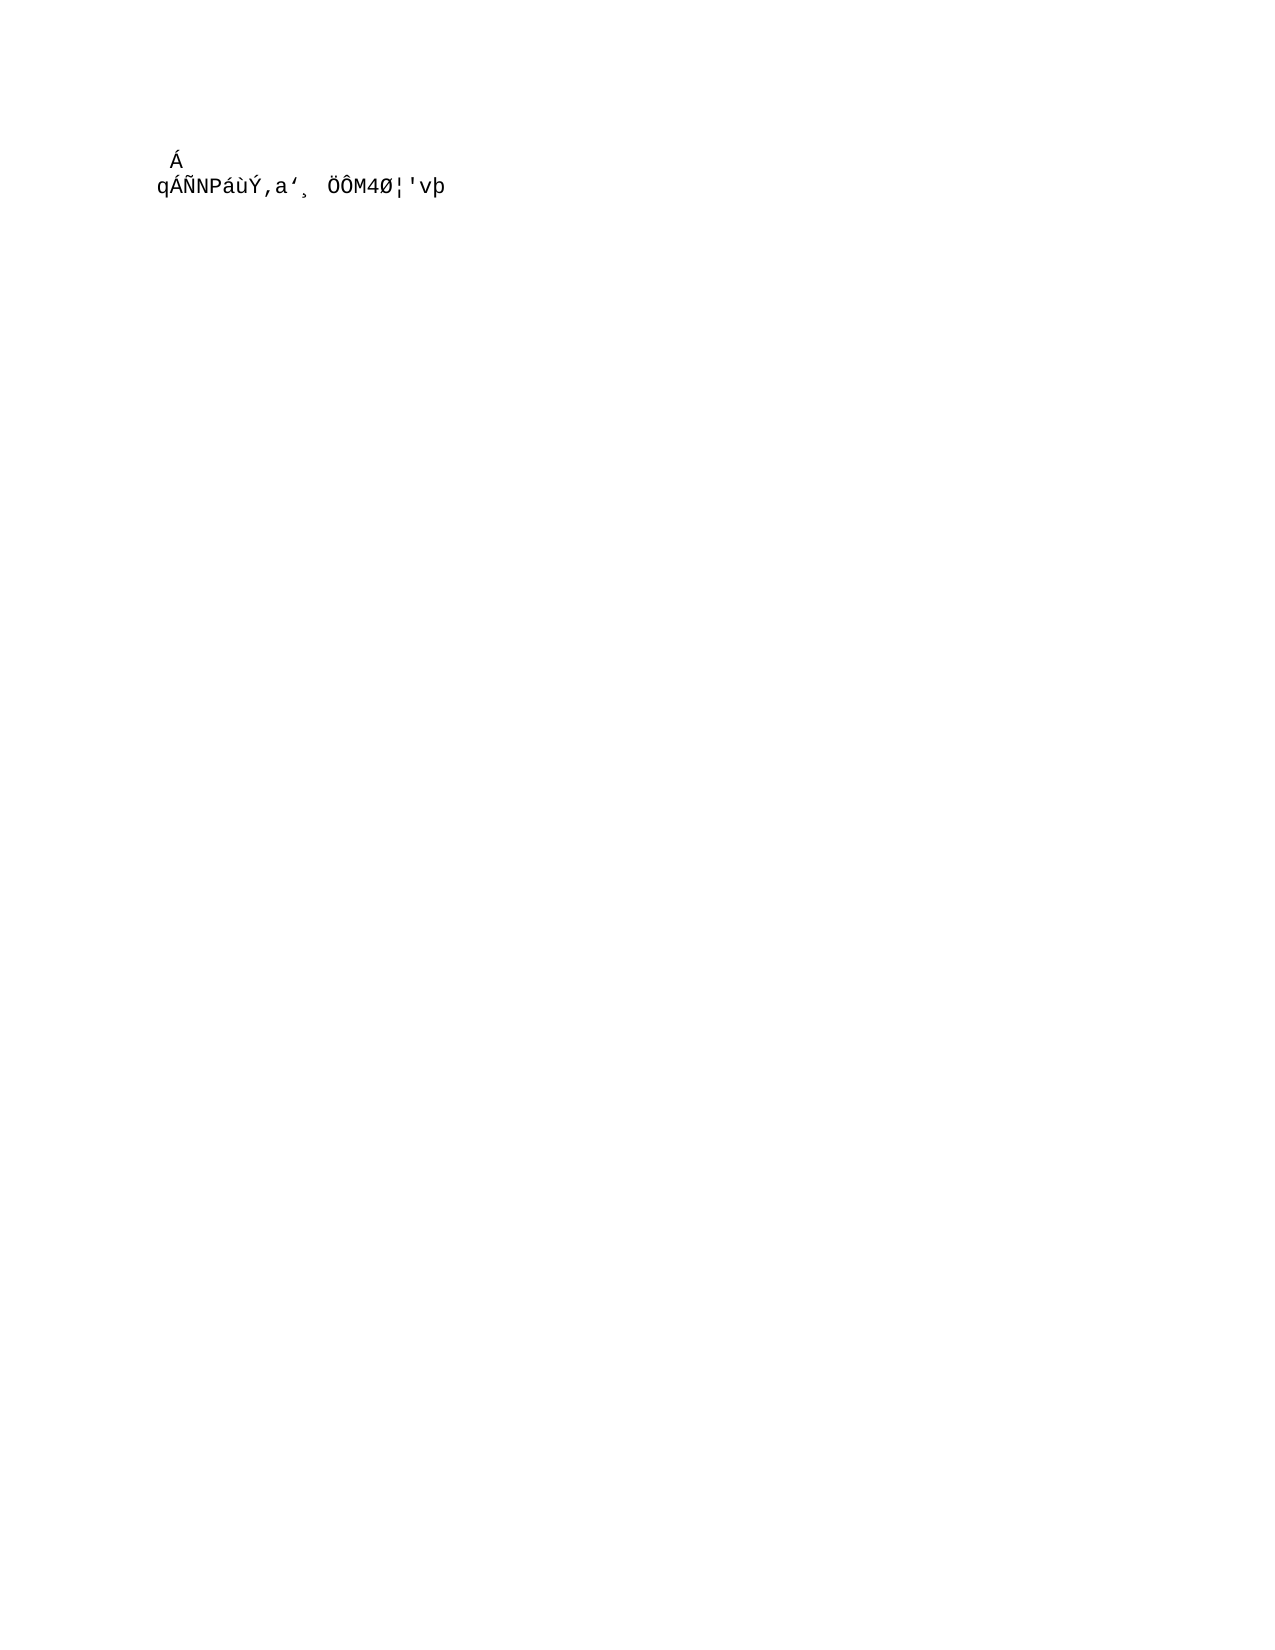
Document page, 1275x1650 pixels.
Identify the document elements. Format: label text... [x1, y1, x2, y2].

text qÁÑNPáùÝ‚a‘¸ ÖÔM4Ø¦'vþ [156, 175, 1118, 199]
text Á [156, 150, 1118, 175]
